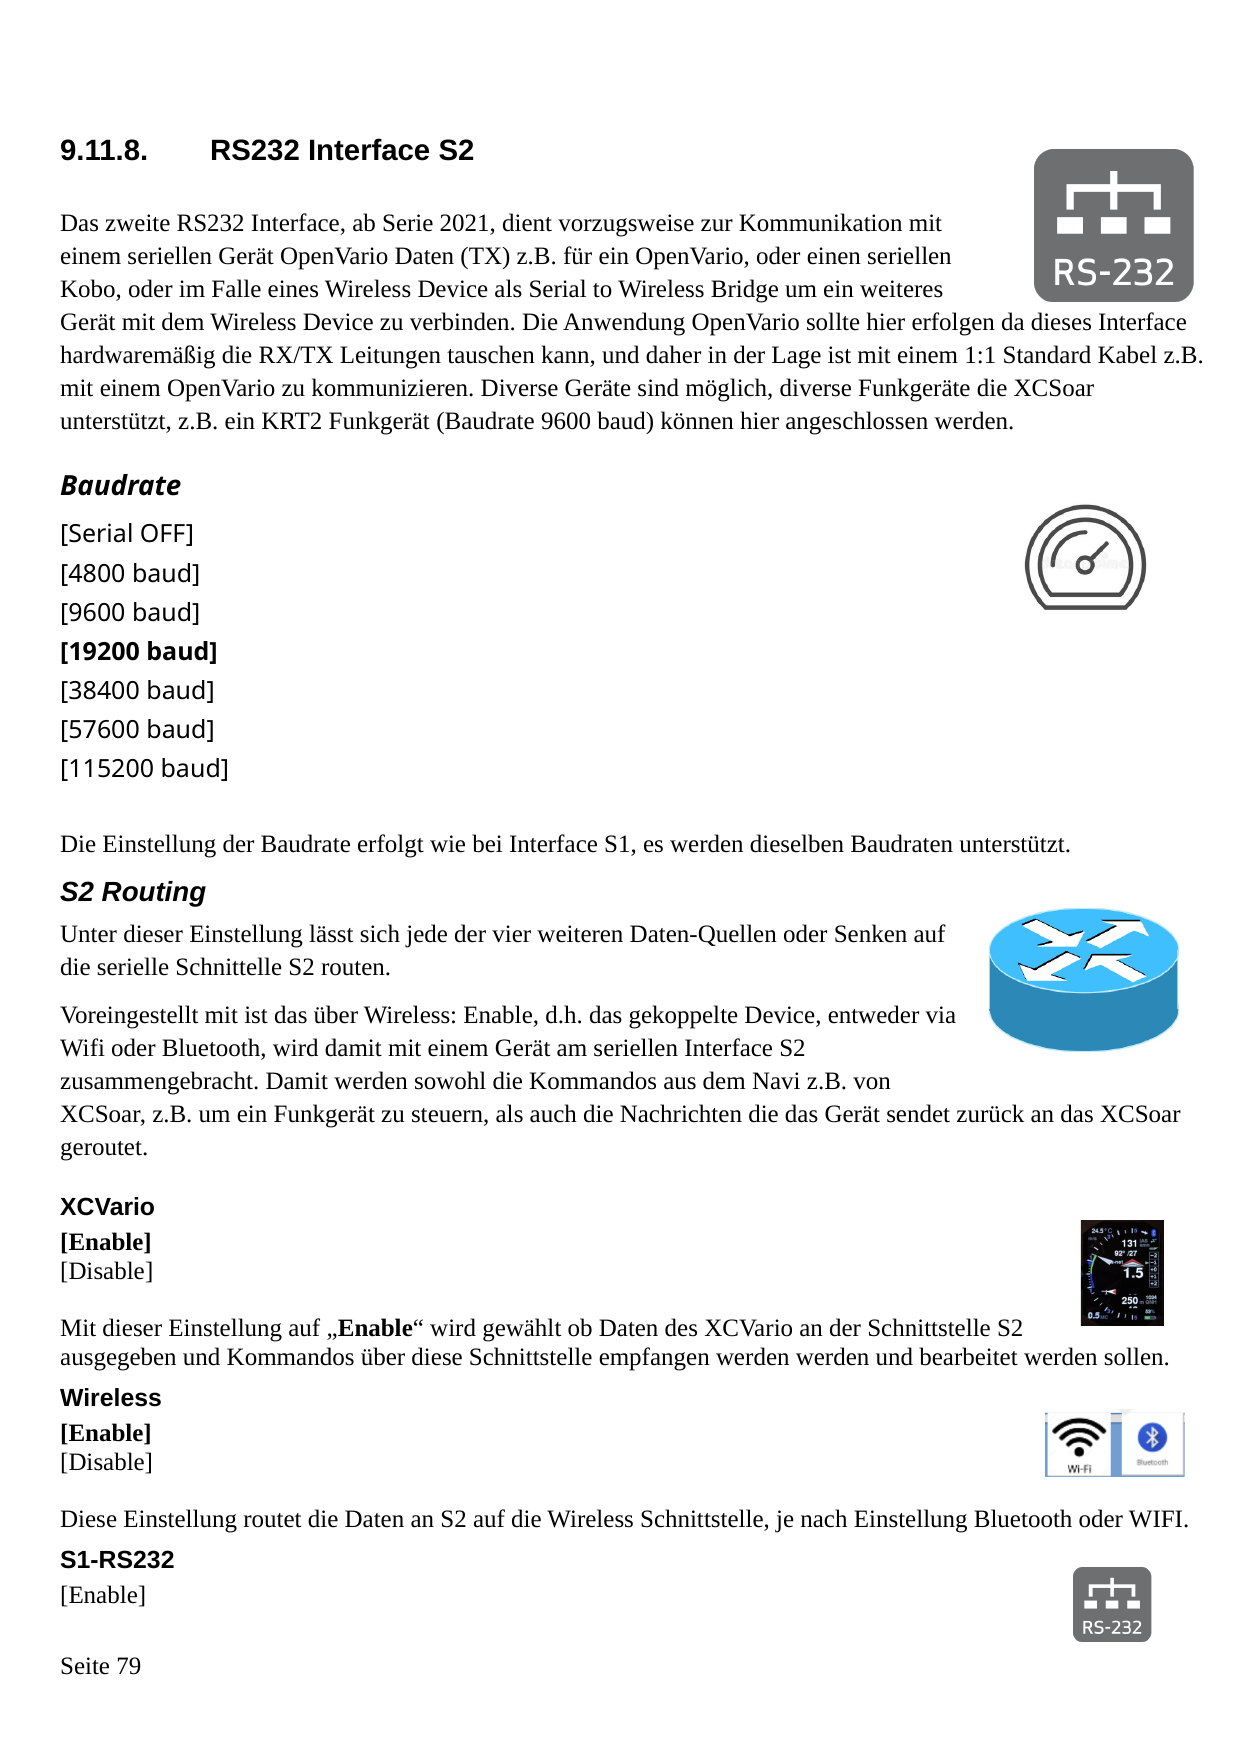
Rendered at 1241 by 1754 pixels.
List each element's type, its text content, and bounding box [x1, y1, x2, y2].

text [Disable] [60, 1256, 1080, 1284]
text [Disable] [60, 1447, 1045, 1476]
picture [1028, 149, 1198, 302]
text [57600 baud] [60, 712, 1207, 746]
subtitle XCVario [60, 1192, 1207, 1221]
text [1185, 1447, 1207, 1476]
picture [1080, 1220, 1164, 1326]
text [1164, 1227, 1207, 1256]
text Diese Einstellung routet die Daten an S2 auf die Wireless Schnittstelle, je nach Einstellung Bluetooth oder WIFI. [60, 1504, 1207, 1533]
text [1154, 1580, 1207, 1609]
text [1164, 1256, 1207, 1284]
subtitle Baudrate [60, 466, 1207, 504]
text [9600 baud] [60, 594, 1005, 628]
text Voreingestellt mit ist das über Wireless: Enable, d.h. das gekoppelte Device, entweder via Wifi oder Bluetooth, wird damit mit einem Gerät am seriellen Interface S2 zusammengebracht. Damit werden sowohl die Kommandos aus dem Navi z.B. von XCSoar, z.B. um ein Funkgerät zu steuern, als auch die Nachrichten die das Gerät sendet zurück an das XCSoar geroutet. [60, 1000, 1207, 1161]
text [38400 baud] [60, 673, 1207, 707]
text Die Einstellung der Baudrate erfolgt wie bei Interface S1, es werden dieselben Baudraten unterstützt. [60, 829, 1207, 858]
subtitle RS232 Interface S2 [60, 133, 1207, 166]
text Mit dieser Einstellung auf „Enable“ wird gewählt ob Daten des XCVario an der Schnittstelle S2 ausgegeben und Kommandos über diese Schnittstelle empfangen werden werden und bearbeitet werden sollen. [60, 1313, 1207, 1371]
picture [967, 880, 1206, 1080]
text [Enable] [60, 1418, 1045, 1447]
subtitle S1-RS232 [60, 1546, 1207, 1574]
text Unter dieser Einstellung lässt sich jede der vier weiteren Daten-Quellen oder Senken auf die serielle Schnittelle S2 routen. [60, 919, 967, 981]
text [Serial OFF] [60, 516, 1005, 550]
picture [1045, 1409, 1185, 1477]
text [115200 baud] [60, 751, 1207, 785]
text [Enable] [60, 1580, 1070, 1609]
text [1185, 1418, 1207, 1447]
text [1171, 555, 1207, 589]
text [4800 baud] [60, 555, 1005, 589]
text [19200 baud] [60, 634, 1207, 668]
picture [1070, 1567, 1154, 1642]
text [1171, 516, 1207, 550]
picture [1005, 485, 1171, 637]
subtitle Wireless [60, 1383, 1207, 1412]
text Das zweite RS232 Interface, ab Serie 2021, dient vorzugsweise zur Kommunikation mit einem seriellen Gerät OpenVario Daten (TX) z.B. für ein OpenVario, oder einen seriellen Kobo, oder im Falle eines Wireless Device als Serial to Wireless Bridge um ein weiteres Gerät mit dem Wireless Device zu verbinden. Die Anwendung OpenVario sollte hier erfolgen da dieses Interface hardwaremäßig die RX/TX Leitungen tauschen kann, und daher in der Lage ist mit einem 1:1 Standard Kabel z.B. mit einem OpenVario zu kommunizieren. Diverse Geräte sind möglich, diverse Funkgeräte die XCSoar unterstützt, z.B. ein KRT2 Funkgerät (Baudrate 9600 baud) können hier angeschlossen werden. [60, 208, 1207, 434]
text [1171, 594, 1207, 628]
text [Enable] [60, 1227, 1080, 1256]
subtitle S2 Routing [60, 875, 1207, 907]
